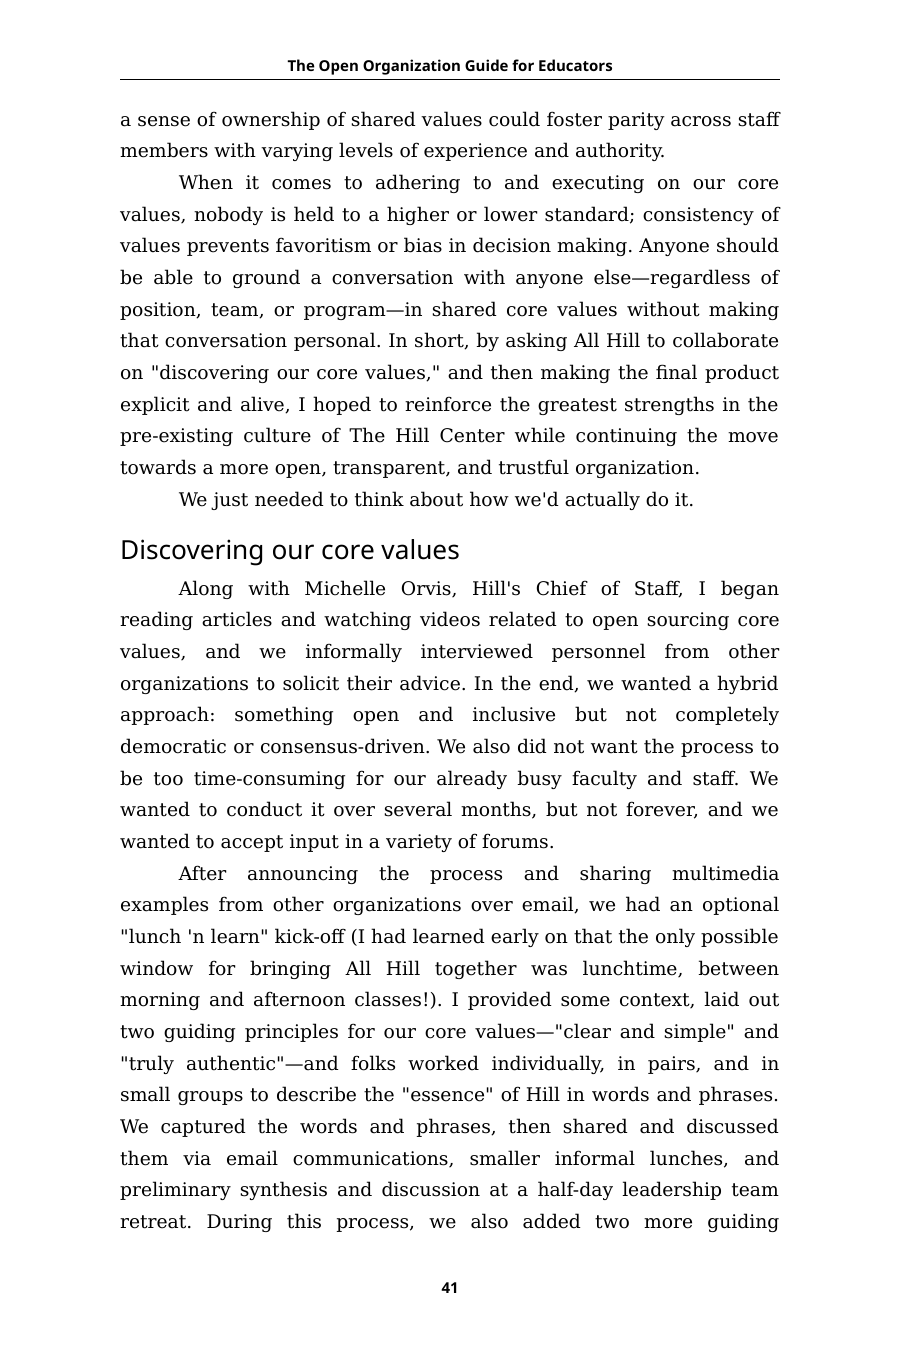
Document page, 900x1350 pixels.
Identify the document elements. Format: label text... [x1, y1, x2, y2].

text Along with Michelle Orvis, Hill's Chief of Staff, I began reading articles and watching videos related to open sourcing core values, and we informally interviewed personnel from other organizations to solicit their advice. In the end, we wanted a hybrid approach: something open and inclusive but not completely democratic or consensus-driven. We also did not want the process to be too time-consuming for our already busy faculty and staff. We wanted to conduct it over several months, but not forever, and we wanted to accept input in a variety of forums. [120, 578, 780, 853]
text When it comes to adhering to and executing on our core values, nobody is held to a higher or lower standard; consistency of values prevents favoritism or bias in decision making. Anyone should be able to ground a conversation with anyone else—regardless of position, team, or program—in shared core values without making that conversation personal. In short, by asking All Hill to collaborate on "discovering our core values," and then making the final product explicit and alive, I hoped to reinforce the greatest strengths in the pre-existing culture of The Hill Center while continuing the move towards a more open, transparent, and trustful organization. [120, 172, 780, 479]
text We just needed to think about how we'd actually do it. [120, 489, 780, 511]
subtitle Discovering our core values [120, 535, 780, 565]
text After announcing the process and sharing multimedia examples from other organizations over email, we had an optional "lunch 'n learn" kick-off (I had learned early on that the only possible window for bringing All Hill together was lunchtime, between morning and afternoon classes!). I provided some context, laid out two guiding principles for our core values—"clear and simple" and "truly authentic"—and folks worked individually, in pairs, and in small groups to describe the "essence" of Hill in words and phrases. We captured the words and phrases, then shared and discussed them via email communications, smaller informal lunches, and preliminary synthesis and discussion at a half-day leadership team retreat. During this process, we also added two more guiding [120, 863, 780, 1233]
text a sense of ownership of shared values could foster parity across staff members with varying levels of experience and authority. [120, 109, 780, 162]
